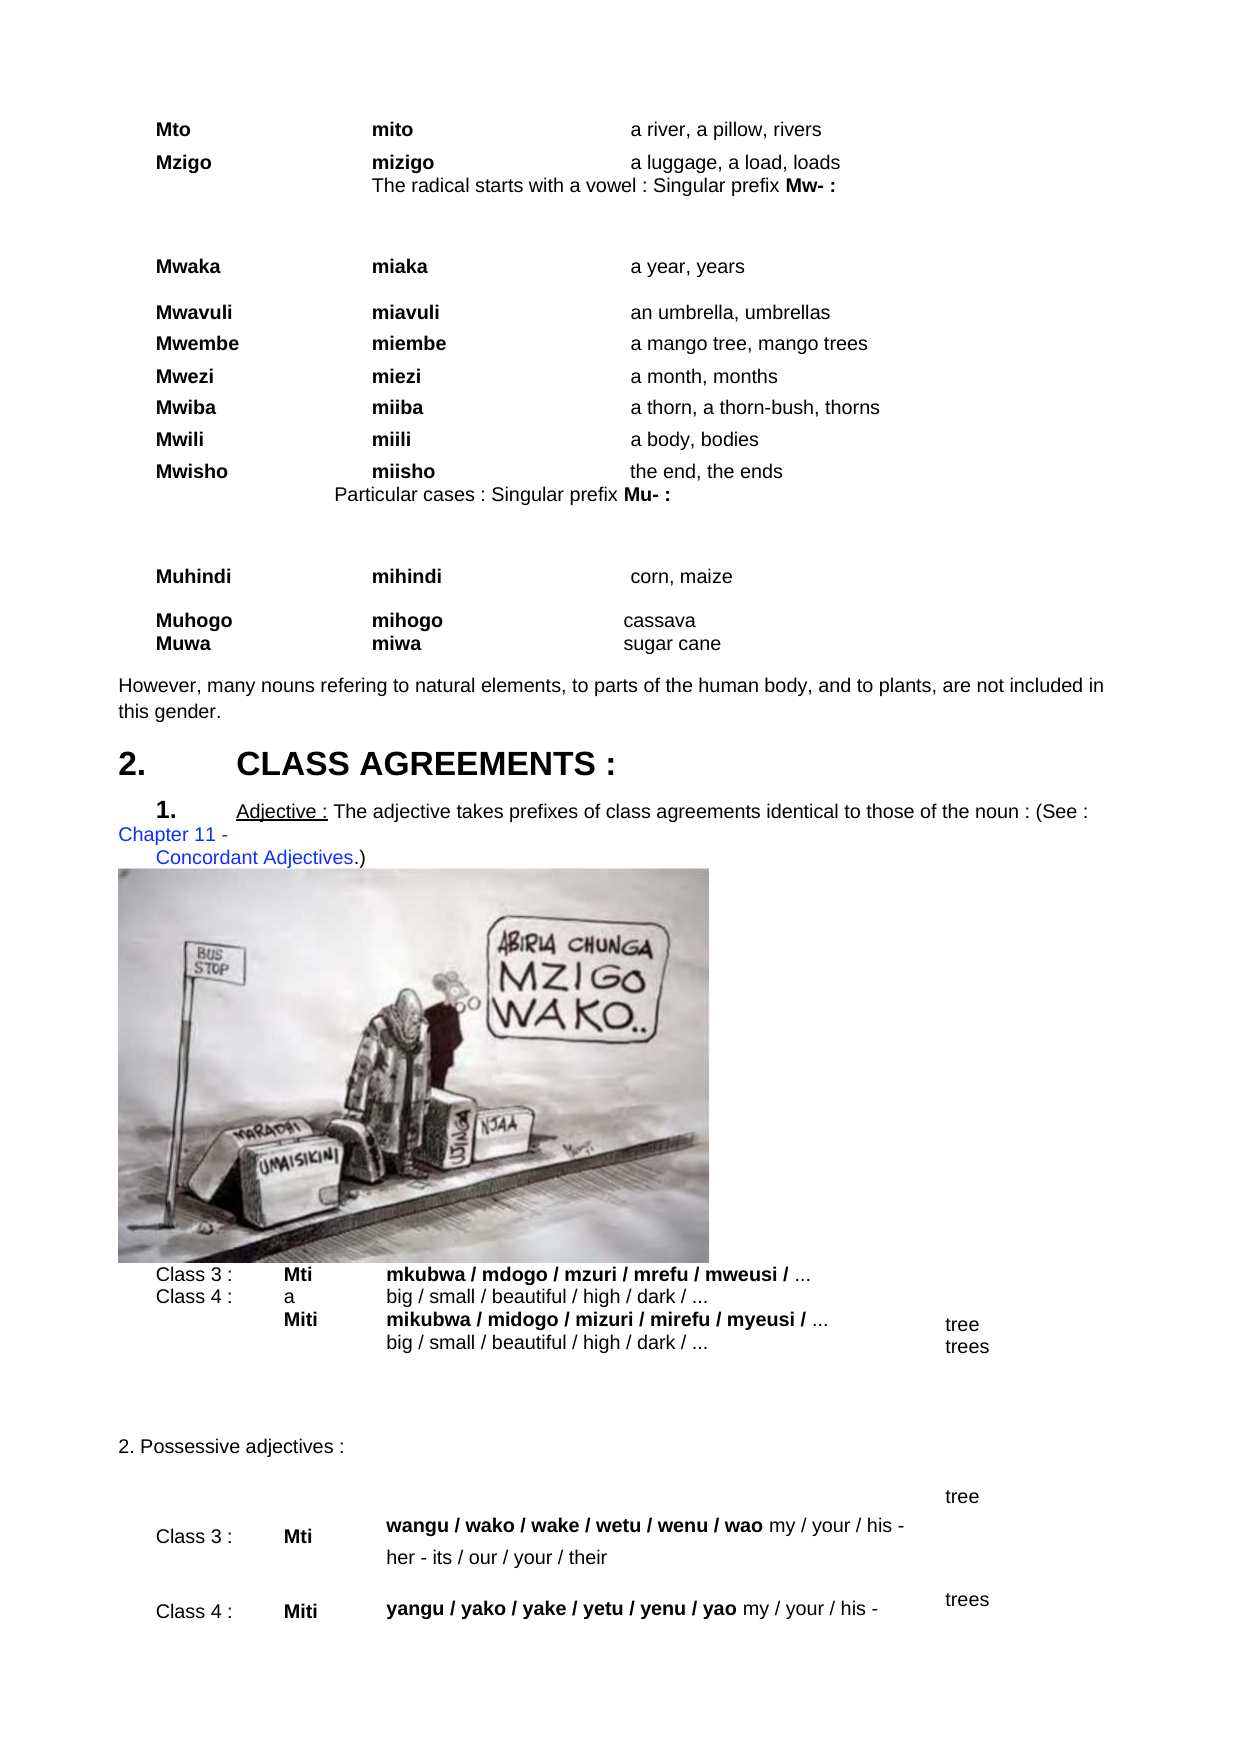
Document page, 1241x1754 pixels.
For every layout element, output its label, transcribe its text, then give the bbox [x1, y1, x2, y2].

table_cell [908, 1408, 1023, 1485]
table_cell Mwaka [118, 255, 334, 301]
table_cell Mzigo [118, 151, 334, 255]
table_cell Class 4 : [118, 1588, 246, 1636]
table_cell Muhogo Muwa [118, 609, 334, 671]
table_cell miili a body, bodies [334, 428, 1147, 460]
table_cell Mwisho [118, 460, 334, 565]
picture [118, 868, 710, 1263]
table_cell Miti [246, 1588, 386, 1636]
table_cell wangu / wako / wake / wetu / wenu / wao my / your / his - her - its / our / your / their [386, 1485, 908, 1588]
table_cell mihogo cassava miwa sugar cane [334, 609, 1147, 671]
table_cell Mwezi [118, 365, 334, 396]
table_cell miisho the end, the ends Particular cases : Singular prefix Mu- : [334, 460, 1147, 565]
table_cell Muhindi [118, 565, 334, 609]
table_cell Mto [118, 118, 334, 151]
table_cell Mwiba [118, 396, 334, 428]
table_cell miaka a year, years [334, 255, 1147, 301]
table_header Mti a Miti [246, 1263, 386, 1408]
table_cell tree [908, 1485, 1023, 1588]
table_cell Mwavuli [118, 301, 334, 332]
table_cell mihindi corn, maize [334, 565, 1147, 609]
table_cell mizigo a luggage, a load, loads The radical starts with a vowel : Singular prefix Mw- : [334, 151, 1147, 255]
table_cell Mti [246, 1485, 386, 1588]
table_cell miezi a month, months [334, 365, 1147, 396]
table_cell 2. Possessive adjectives : [118, 1408, 386, 1485]
text Concordant Adjectives.) [118, 846, 1122, 869]
table_cell mito a river, a pillow, rivers [334, 118, 1147, 151]
table_cell Mwili [118, 428, 334, 460]
table_cell Mwembe [118, 332, 334, 365]
table_header mkubwa / mdogo / mzuri / mrefu / mweusi / ... big / small / beautiful / high / dark / ... mikubwa / midogo / mizuri / mirefu / myeusi / ... big / small / beautiful / high / dark / ... [386, 1263, 908, 1408]
table_cell trees [908, 1588, 1023, 1636]
subtitle 2. CLASS AGREEMENTS : [118, 743, 1122, 782]
table_cell yangu / yako / yake / yetu / yenu / yao my / your / his [386, 1588, 908, 1636]
table_cell miiba a thorn, a thorn-bush, thorns [334, 396, 1147, 428]
table_header tree trees [908, 1263, 1023, 1408]
table_header Class 3 : Class 4 : [118, 1263, 246, 1408]
text However, many nouns refering to natural elements, to parts of the human body, and to plants, are not included in this gender. [118, 671, 1122, 723]
list Adjective : The adjective takes prefixes of class agreements identical to those of the noun : (See : Chapter 11 - [118, 794, 1122, 846]
table_cell miavuli an umbrella, umbrellas [334, 301, 1147, 332]
table_cell Class 3 : [118, 1485, 246, 1588]
table_cell [386, 1408, 908, 1485]
table_cell miembe a mango tree, mango trees [334, 332, 1147, 365]
